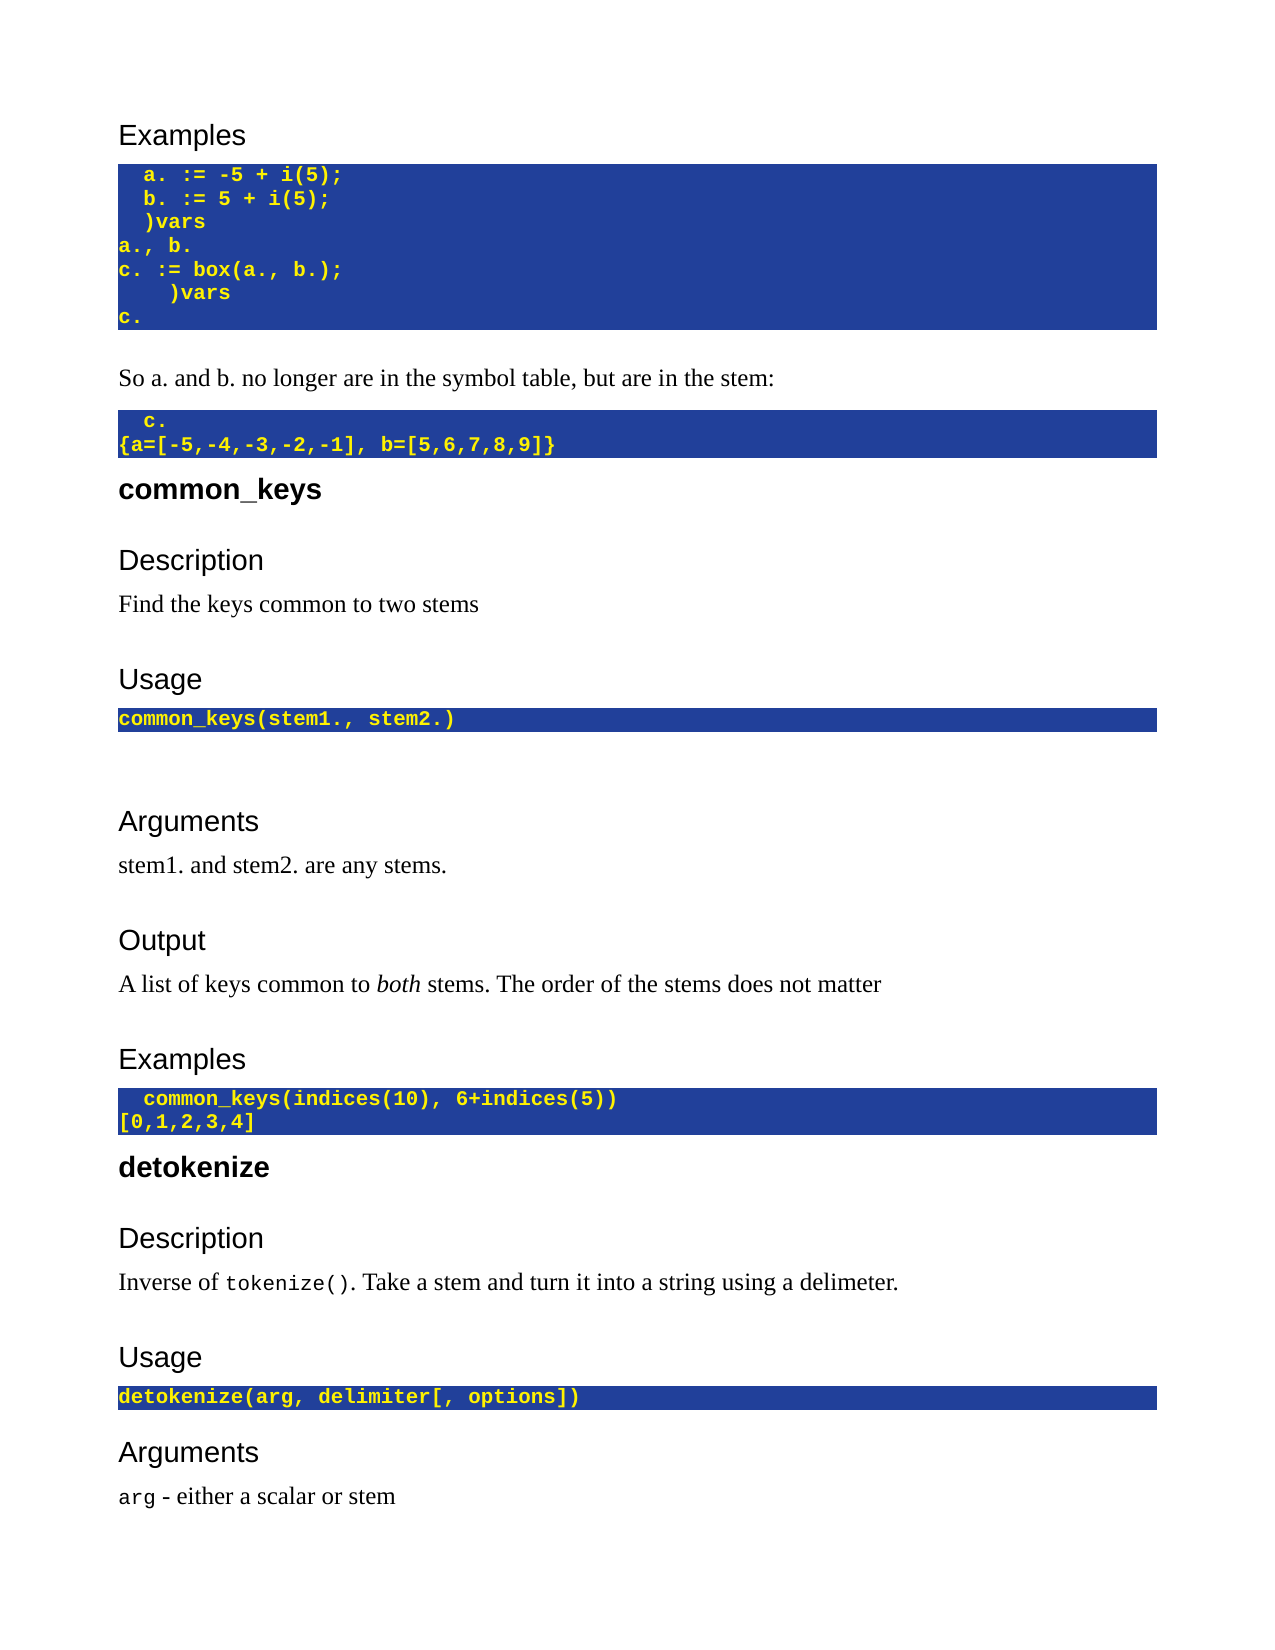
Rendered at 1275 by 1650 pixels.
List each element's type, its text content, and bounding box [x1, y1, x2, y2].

subtitle common_keys [118, 472, 1157, 506]
text A list of keys common to both stems. The order of the stems does not matter [118, 969, 1157, 998]
text arg - either a scalar or stem [118, 1481, 1157, 1511]
subtitle Description [118, 1221, 1157, 1254]
text common_keys(stem1., stem2.) [118, 708, 1157, 732]
text a. := -5 + i(5); [118, 164, 1157, 188]
subtitle detokenize [118, 1149, 1157, 1183]
text )vars [118, 211, 1157, 235]
text c. [118, 410, 1157, 434]
subtitle Arguments [118, 804, 1157, 838]
text )vars [118, 282, 1157, 306]
text common_keys(indices(10), 6+indices(5)) [118, 1088, 1157, 1111]
text Find the keys common to two stems [118, 589, 1157, 618]
text detokenize(arg, delimiter[, options]) [118, 1386, 1157, 1410]
subtitle Examples [118, 1042, 1157, 1075]
text Inverse of tokenize(). Take a stem and turn it into a string using a delimeter. [118, 1267, 1157, 1296]
subtitle Usage [118, 1340, 1157, 1374]
subtitle Output [118, 923, 1157, 957]
text b. := 5 + i(5); [118, 188, 1157, 211]
text a., b. [118, 235, 1157, 259]
text {a=[-5,-4,-3,-2,-1], b=[5,6,7,8,9]} [118, 434, 1157, 458]
subtitle Description [118, 543, 1157, 577]
text c. := box(a., b.); [118, 259, 1157, 282]
text c. [118, 306, 1157, 330]
text So a. and b. no longer are in the symbol table, but are in the stem: [118, 330, 1157, 391]
subtitle Arguments [118, 1435, 1157, 1469]
subtitle Examples [118, 118, 1157, 152]
text [0,1,2,3,4] [118, 1111, 1157, 1135]
text stem1. and stem2. are any stems. [118, 850, 1157, 879]
subtitle Usage [118, 662, 1157, 696]
